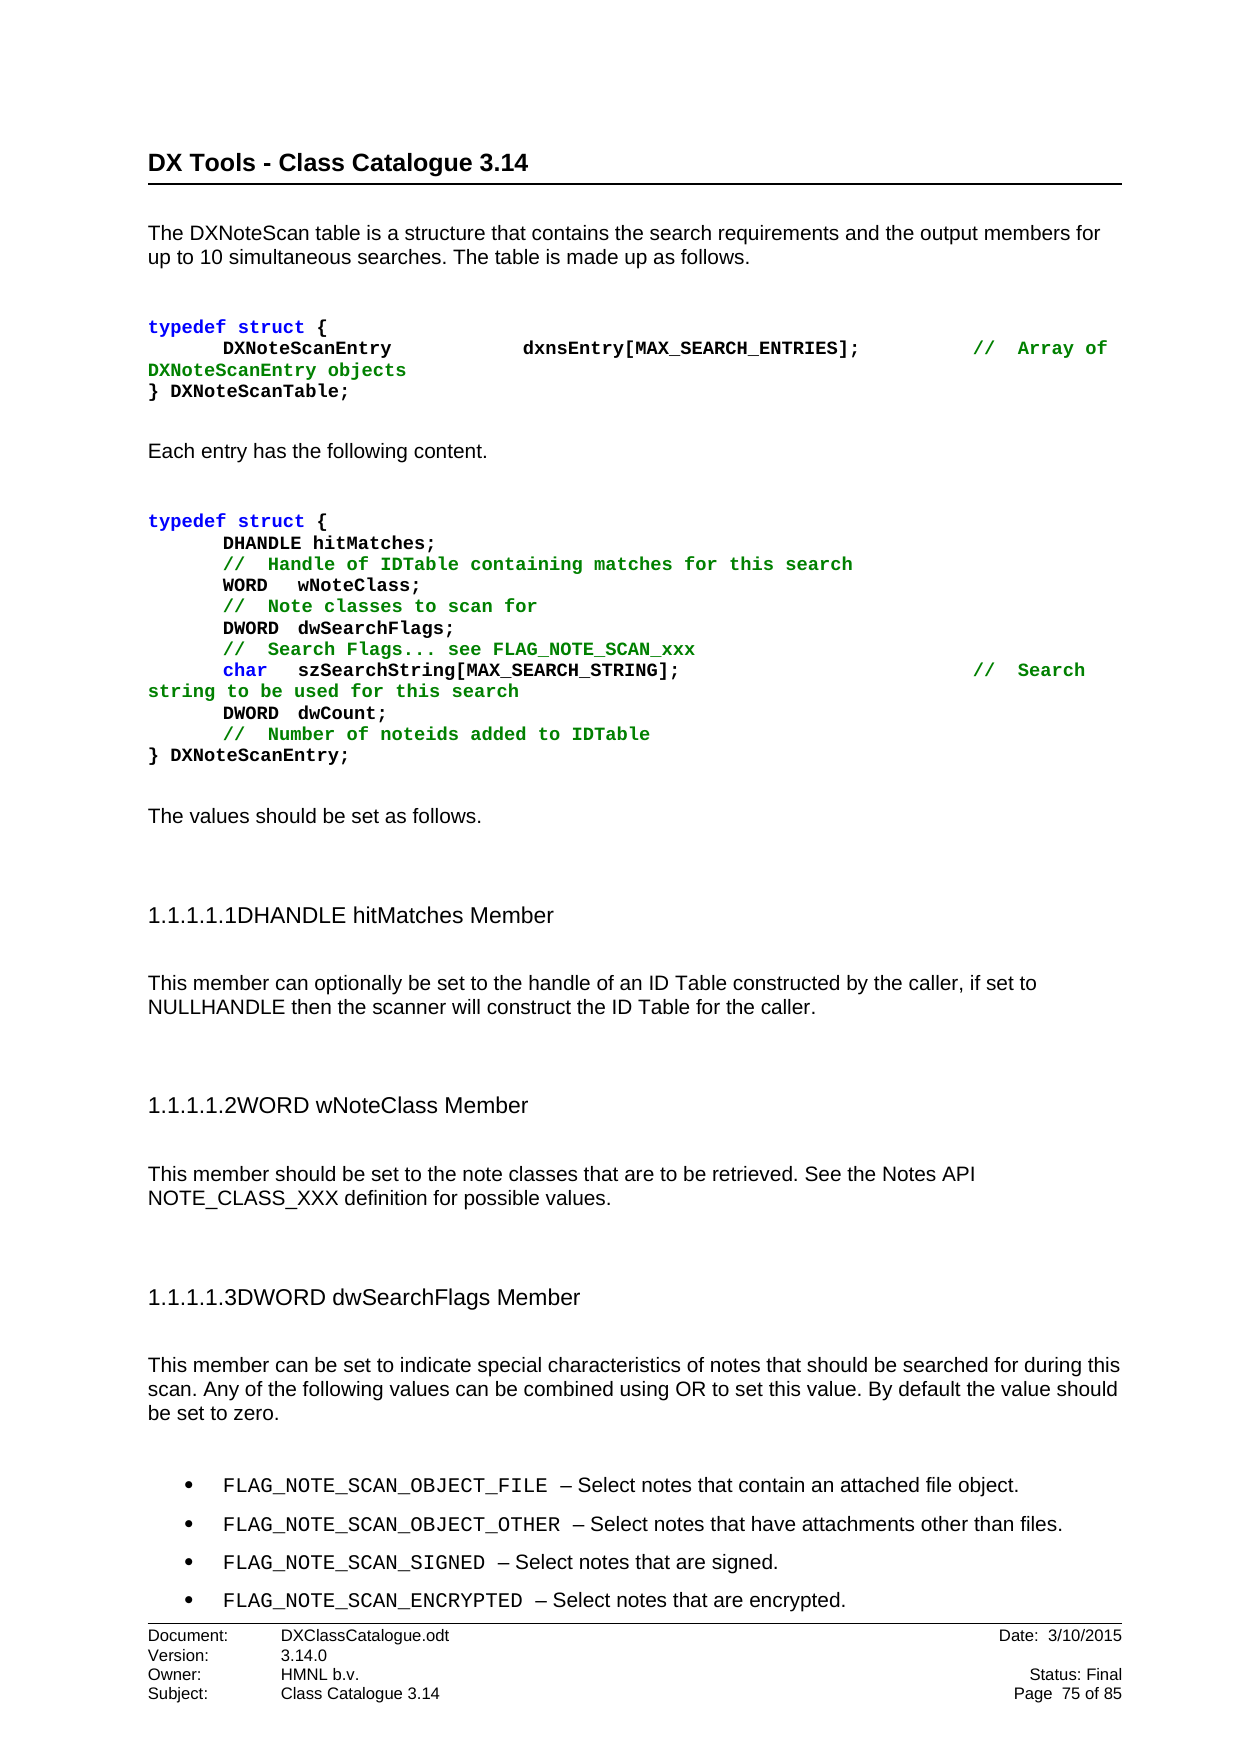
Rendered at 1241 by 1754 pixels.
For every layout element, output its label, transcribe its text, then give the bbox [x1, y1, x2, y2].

text The DXNoteScan table is a structure that contains the search requirements and the output members for up to 10 simultaneous searches. The table is made up as follows. [148, 221, 1122, 269]
text Each entry has the following content. [148, 439, 1122, 463]
text char szSearchString[MAX_SEARCH_STRING]; // Search string to be used for this search [148, 661, 1122, 703]
text typedef struct { [148, 512, 1122, 533]
list FLAG_NOTE_SCAN_OBJECT_OTHER – Select notes that have attachments other than files. [185, 1512, 1122, 1537]
text typedef struct { [148, 318, 1122, 339]
list FLAG_NOTE_SCAN_SIGNED – Select notes that are signed. [185, 1550, 1122, 1576]
text The values should be set as follows. [148, 804, 1122, 828]
subtitle DHANDLE hitMatches Member [148, 902, 1122, 928]
text } DXNoteScanEntry; [148, 746, 1122, 767]
text DWORD dwCount; // Number of noteids added to IDTable [148, 703, 1122, 746]
text This member can optionally be set to the handle of an ID Table constructed by the caller, if set to NULLHANDLE then the scanner will construct the ID Table for the caller. [148, 971, 1122, 1018]
text } DXNoteScanTable; [148, 382, 1122, 403]
subtitle DWORD dwSearchFlags Member [148, 1283, 1122, 1310]
text DXNoteScanEntry dxnsEntry[MAX_SEARCH_ENTRIES]; // Array of DXNoteScanEntry objects [148, 339, 1122, 382]
text This member should be set to the note classes that are to be retrieved. See the Notes API NOTE_CLASS_XXX definition for possible values. [148, 1162, 1122, 1209]
text DHANDLE hitMatches; // Handle of IDTable containing matches for this search [148, 533, 1122, 576]
list FLAG_NOTE_SCAN_ENCRYPTED – Select notes that are encrypted. [185, 1588, 1122, 1614]
text WORD wNoteClass; // Note classes to scan for [148, 576, 1122, 618]
text This member can be set to indicate special characteristics of notes that should be searched for during this scan. Any of the following values can be combined using OR to set this value. By default the value should be set to zero. [148, 1352, 1122, 1424]
list FLAG_NOTE_SCAN_OBJECT_FILE – Select notes that contain an attached file object. [185, 1473, 1122, 1499]
subtitle WORD wNoteClass Member [148, 1092, 1122, 1119]
text DWORD dwSearchFlags; // Search Flags... see FLAG_NOTE_SCAN_xxx [148, 618, 1122, 661]
